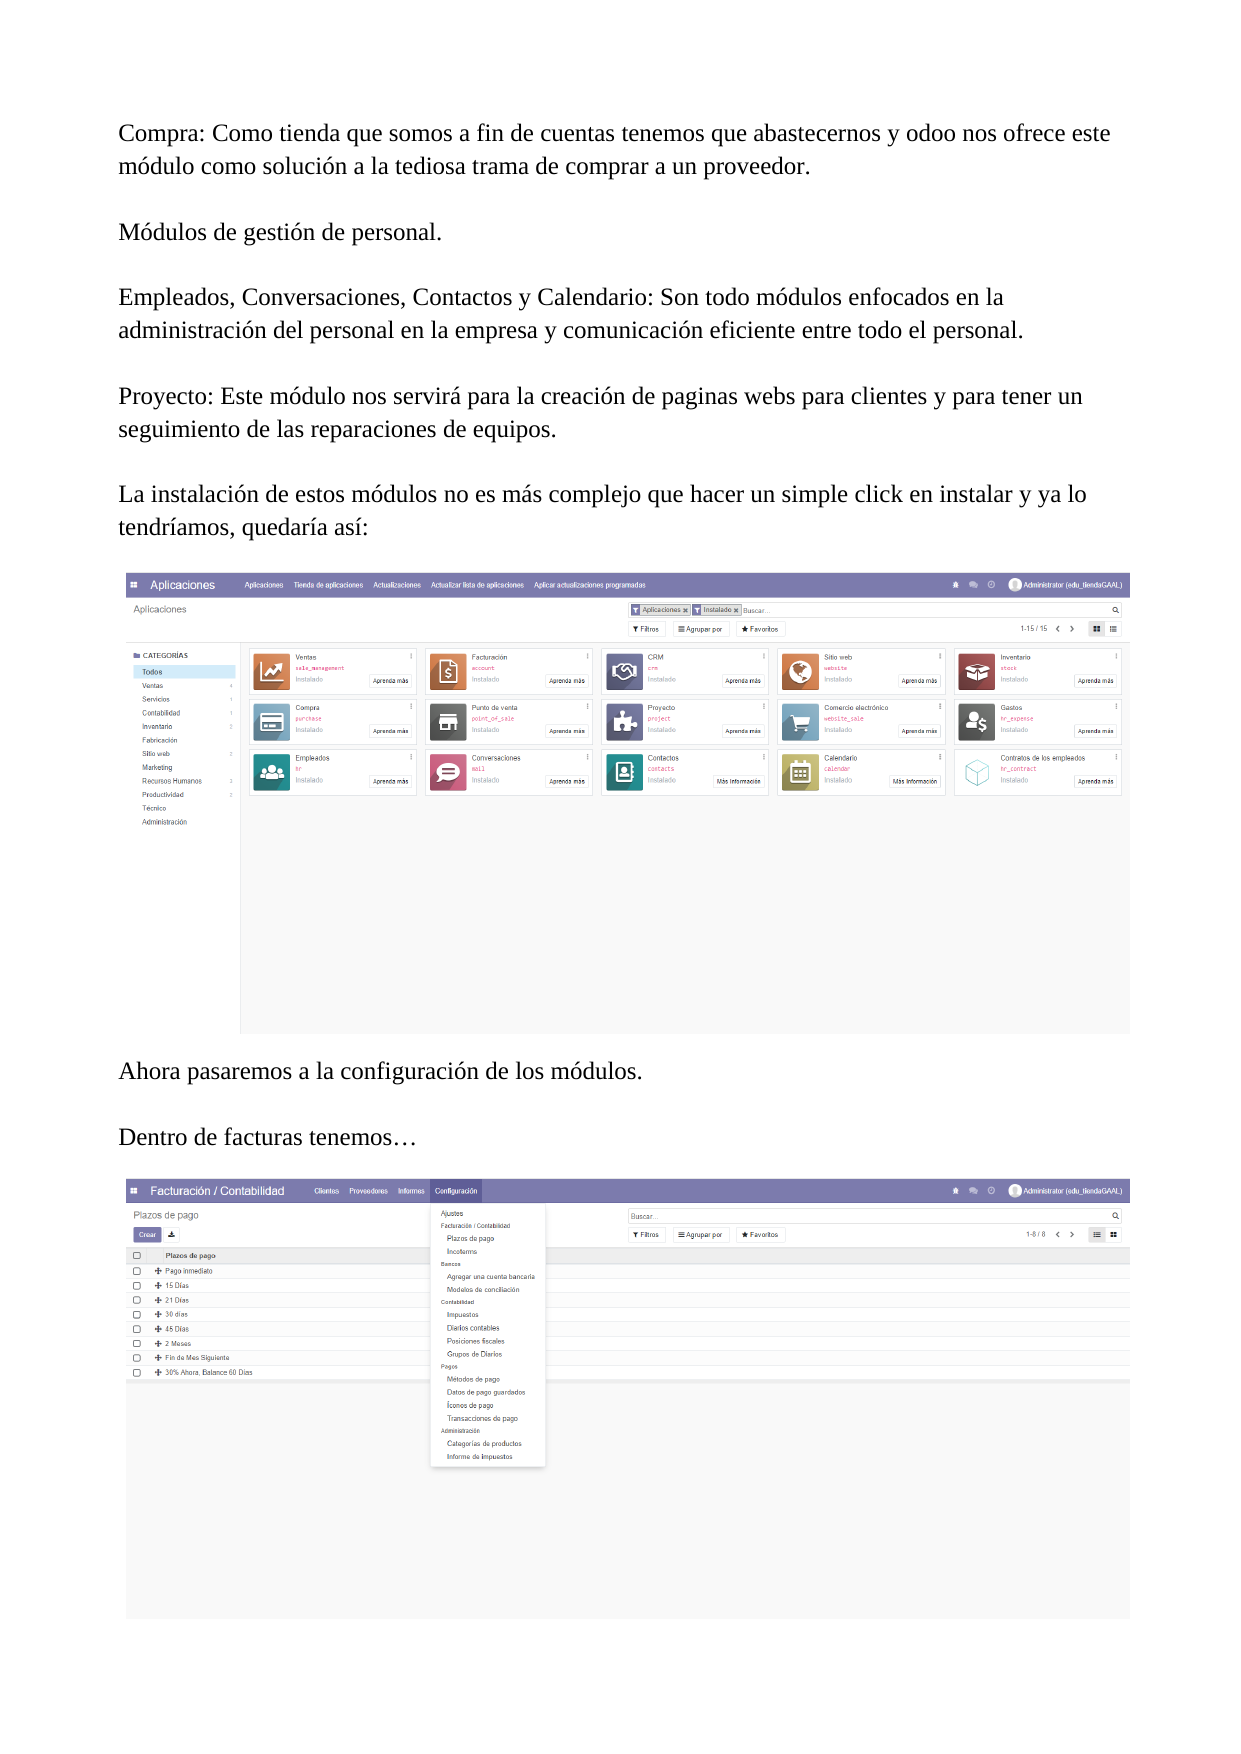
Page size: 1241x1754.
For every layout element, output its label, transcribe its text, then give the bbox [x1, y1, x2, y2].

text Empleados, Conversaciones, Contactos y Calendario: Son todo módulos enfocados en la administración del personal en la empresa y comunicación eficiente entre todo el personal. [118, 282, 1122, 344]
text La instalación de estos módulos no es más complejo que hacer un simple click en instalar y ya lo tendríamos, quedaría así: [118, 479, 1122, 541]
picture [126, 1177, 1130, 1619]
picture [126, 571, 1130, 1034]
text Ahora pasaremos a la configuración de los módulos. [118, 1034, 1122, 1085]
text Proyecto: Este módulo nos servirá para la creación de paginas webs para clientes y para tener un seguimiento de las reparaciones de equipos. [118, 381, 1122, 442]
text Dentro de facturas tenemos… [118, 1122, 1122, 1150]
text Módulos de gestión de personal. [118, 217, 1122, 245]
text Compra: Como tienda que somos a fin de cuentas tenemos que abastecernos y odoo nos ofrece este módulo como solución a la tediosa trama de comprar a un proveedor. [118, 118, 1122, 180]
